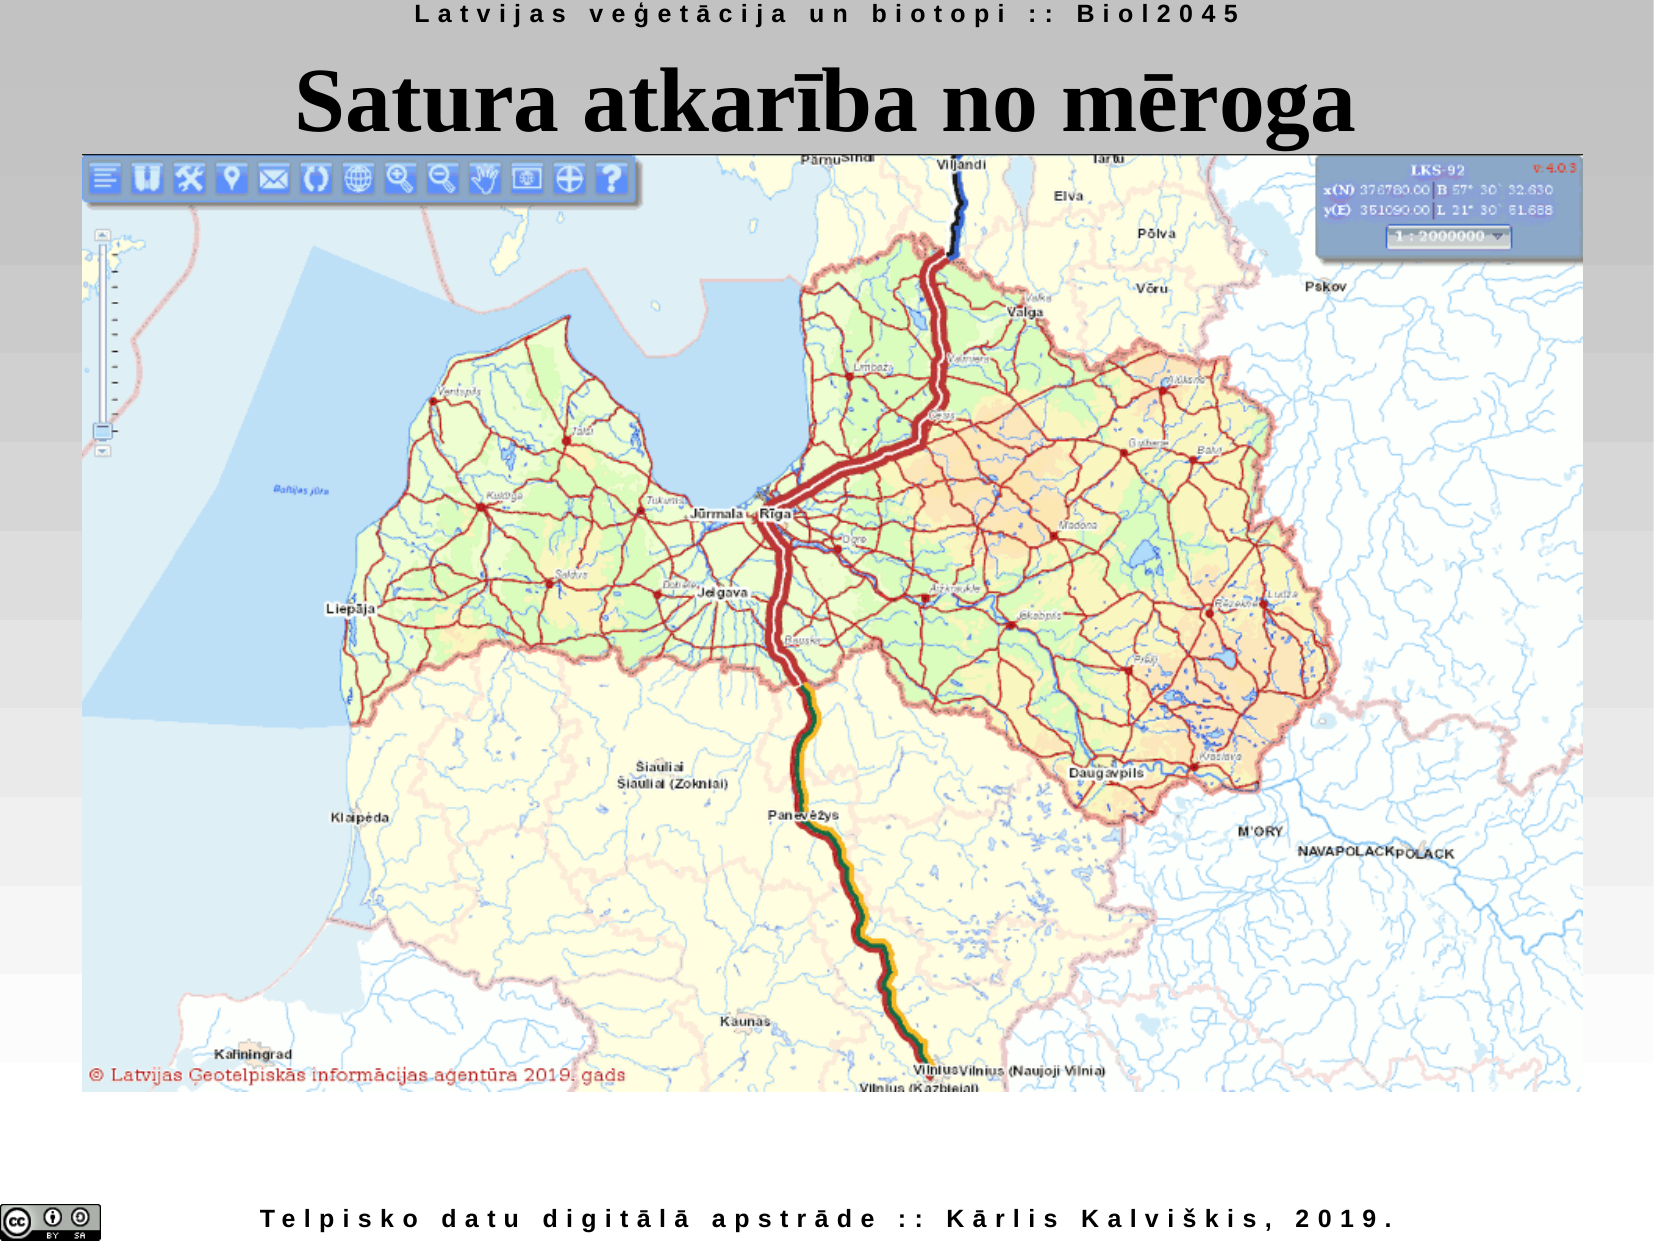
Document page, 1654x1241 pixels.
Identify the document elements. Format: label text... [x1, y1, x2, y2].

title Satura atkarība no mēroga [29, 49, 1625, 296]
picture [0, 0, 1654, 1241]
